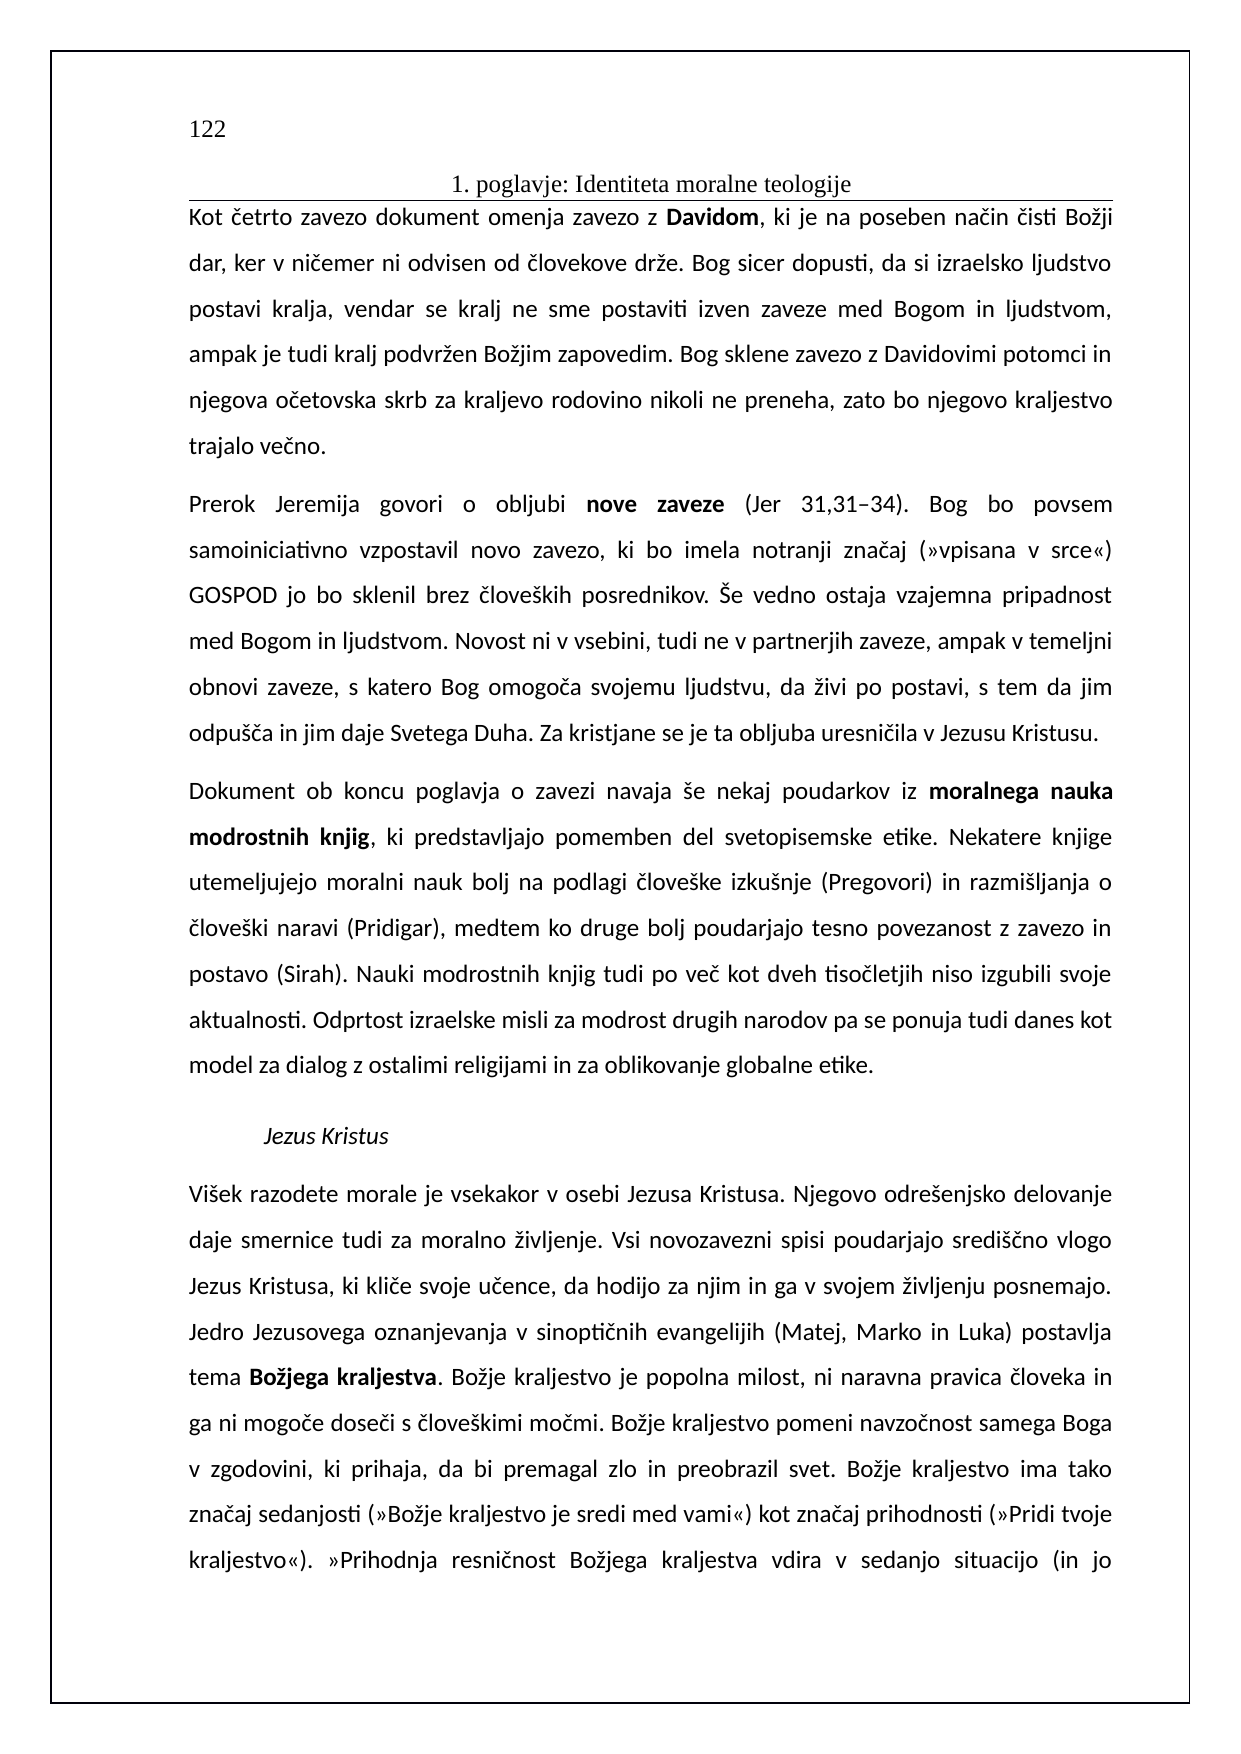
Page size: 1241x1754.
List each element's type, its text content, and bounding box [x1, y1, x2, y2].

text Kot četrto zavezo dokument omenja zavezo z Davidom, ki je na poseben način čisti Božji dar, ker v ničemer ni odvisen od človekove drže. Bog sicer dopusti, da si izraelsko ljudstvo postavi kralja, vendar se kralj ne sme postaviti izven zaveze med Bogom in ljudstvom, ampak je tudi kralj podvržen Božjim zapovedim. Bog sklene zavezo z Davidovimi potomci in njegova očetovska skrb za kraljevo rodovino nikoli ne preneha, zato bo njegovo kraljestvo trajalo večno. [189, 201, 1113, 461]
text Višek razodete morale je vsekakor v osebi Jezusa Kristusa. Njegovo odrešenjsko delovanje daje smernice tudi za moralno življenje. Vsi novozavezni spisi poudarjajo središčno vlogo Jezus Kristusa, ki kliče svoje učence, da hodijo za njim in ga v svojem življenju posnemajo. Jedro Jezusovega oznanjevanja v sinoptičnih evangelijih (Matej, Marko in Luka) postavlja tema Božjega kraljestva. Božje kraljestvo je popolna milost, ni naravna pravica človeka in ga ni mogoče doseči s človeškimi močmi. Božje kraljestvo pomeni navzočnost samega Boga v zgodovini, ki prihaja, da bi premagal zlo in preobrazil svet. Božje kraljestvo ima tako značaj sedanjosti (»Božje kraljestvo je sredi med vami«) kot značaj prihodnosti (»Pridi tvoje kraljestvo«). »Prihodnja resničnost Božjega kraljestva vdira v sedanjo situacijo (in jo [189, 1178, 1113, 1575]
text Dokument ob koncu poglavja o zavezi navaja še nekaj poudarkov iz moralnega nauka modrostnih knjig, ki predstavljajo pomemben del svetopisemske etike. Nekatere knjige utemeljujejo moralni nauk bolj na podlagi človeške izkušnje (Pregovori) in razmišljanja o človeški naravi (Pridigar), medtem ko druge bolj poudarjajo tesno povezanost z zavezo in postavo (Sirah). Nauki modrostnih knjig tudi po več kot dveh tisočletjih niso izgubili svoje aktualnosti. Odprtost izraelske misli za modrost drugih narodov pa se ponuja tudi danes kot model za dialog z ostalimi religijami in za oblikovanje globalne etike. [189, 775, 1113, 1080]
text Prerok Jeremija govori o obljubi nove zaveze (Jer 31,31–34). Bog bo povsem samoiniciativno vzpostavil novo zavezo, ki bo imela notranji značaj (»vpisana v srce«) GOSPOD jo bo sklenil brez človeških posrednikov. Še vedno ostaja vzajemna pripadnost med Bogom in ljudstvom. Novost ni v vsebini, tudi ne v partnerjih zaveze, ampak v temeljni obnovi zaveze, s katero Bog omogoča svojemu ljudstvu, da živi po postavi, s tem da jim odpušča in jim daje Svetega Duha. Za kristjane se je ta obljuba uresničila v Jezusu Kristusu. [189, 488, 1113, 747]
subtitle Jezus Kristus [189, 1120, 1113, 1151]
